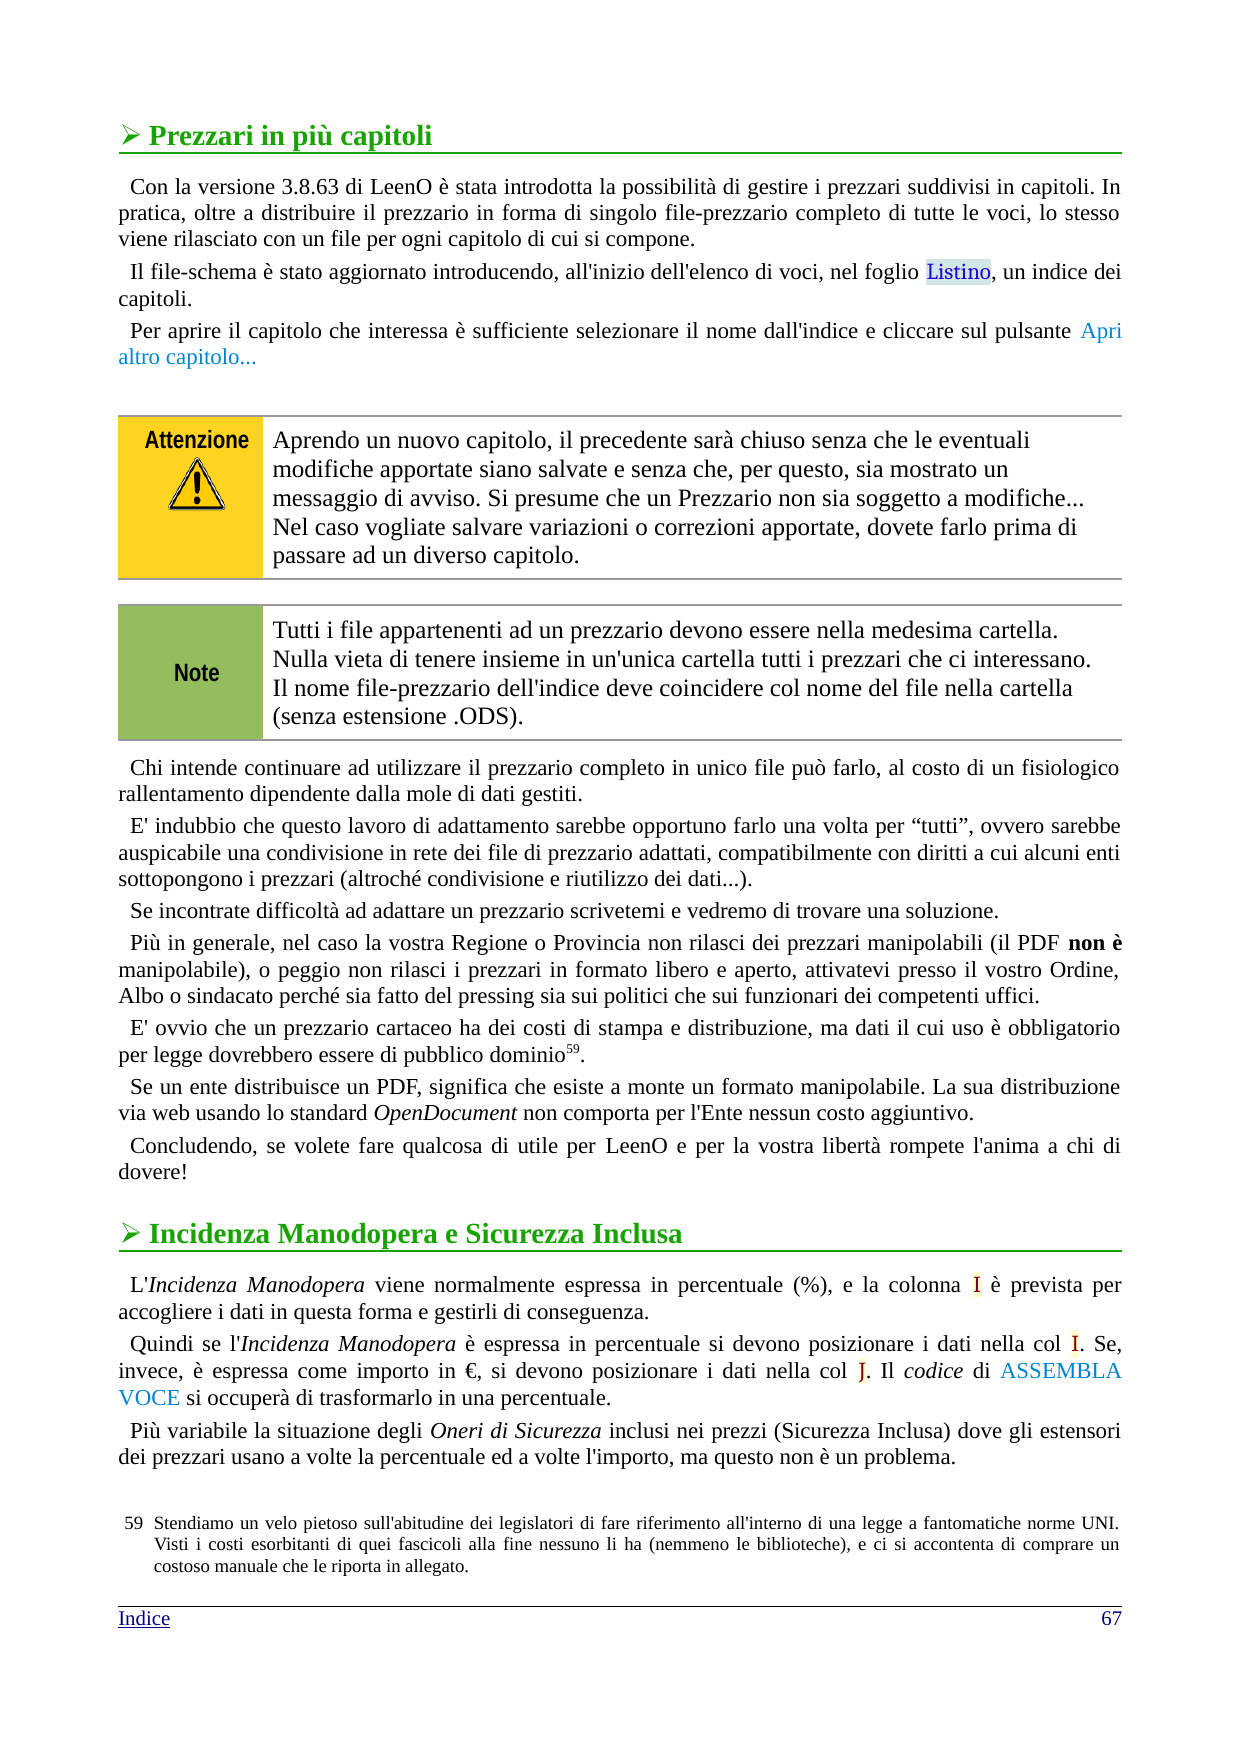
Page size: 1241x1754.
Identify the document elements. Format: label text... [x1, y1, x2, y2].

text Se un ente distribuisce un PDF, significa che esiste a monte un formato manipolabile. La sua distribuzione via web usando lo standard OpenDocument non comporta per l'Ente nessun costo aggiuntivo. [118, 1073, 1122, 1126]
text Più variabile la situazione degli Oneri di Sicurezza inclusi nei prezzi (Sicurezza Inclusa) dove gli estensori dei prezzari usano a volte la percentuale ed a volte l'importo, ma questo non è un problema. [118, 1417, 1122, 1469]
text Il file-schema è stato aggiornato introducendo, all'inizio dell'elenco di voci, nel foglio Listino, un indice dei capitoli. [118, 258, 1122, 311]
text Chi intende continuare ad utilizzare il prezzario completo in unico file può farlo, al costo di un fisiologico rallentamento dipendente dalla mole di dati gestiti. [118, 753, 1122, 806]
text Quindi se l'Incidenza Manodopera è espressa in percentuale si devono posizionare i dati nella col I. Se, invece, è espressa come importo in €, si devono posizionare i dati nella col J. Il codice di ASSEMBLA VOCE si occuperà di trasformarlo in una percentuale. [118, 1330, 1122, 1411]
text L'Incidenza Manodopera viene normalmente espressa in percentuale (%), e la colonna I è prevista per accogliere i dati in questa forma e gestirli di conseguenza. [118, 1271, 1122, 1324]
picture [164, 454, 229, 514]
text E' ovvio che un prezzario cartaceo ha dei costi di stampa e distribuzione, ma dati il cui uso è obbligatorio per legge dovrebbero essere di pubblico dominio. [118, 1014, 1122, 1067]
table_header Note [118, 606, 263, 739]
table_header Aprendo un nuovo capitolo, il precedente sarà chiuso senza che le eventuali modifiche apportate siano salvate e senza che, per questo, sia mostrato un messaggio di avviso. Si presume che un Prezzario non sia soggetto a modifiche... Nel caso vogliate salvare variazioni o correzioni apportate, dovete farlo prima di passare ad un diverso capitolo. [264, 417, 1122, 578]
text Se incontrate difficoltà ad adattare un prezzario scrivetemi e vedremo di trovare una soluzione. [118, 897, 1122, 923]
text Per aprire il capitolo che interessa è sufficiente selezionare il nome dall'indice e cliccare sul pulsante Apri altro capitolo... [118, 317, 1122, 370]
text Concludendo, se volete fare qualcosa di utile per LeenO e per la vostra libertà rompete l'anima a chi di dovere! [118, 1132, 1122, 1184]
subtitle Prezzari in più capitoli [119, 118, 1122, 152]
text E' indubbio che questo lavoro di adattamento sarebbe opportuno farlo una volta per “tutti”, ovvero sarebbe auspicabile una condivisione in rete dei file di prezzario adattati, compatibilmente con diritti a cui alcuni enti sottopongono i prezzari (altroché condivisione e riutilizzo dei dati...). [118, 812, 1122, 891]
table_header Tutti i file appartenenti ad un prezzario devono essere nella medesima cartella. Nulla vieta di tenere insieme in un'unica cartella tutti i prezzari che ci interessano. Il nome file-prezzario dell'indice deve coincidere col nome del file nella cartella (senza estensione .ODS). [264, 606, 1122, 739]
text Più in generale, nel caso la vostra Regione o Provincia non rilasci dei prezzari manipolabili (il PDF non è manipolabile), o peggio non rilasci i prezzari in formato libero e aperto, attivatevi presso il vostro Ordine, Albo o sindacato perché sia fatto del pressing sia sui politici che sui funzionari dei competenti uffici. [118, 929, 1122, 1008]
text Con la versione 3.8.63 di LeenO è stata introdotta la possibilità di gestire i prezzari suddivisi in capitoli. In pratica, oltre a distribuire il prezzario in forma di singolo file-prezzario completo di tutte le voci, lo stesso viene rilasciato con un file per ogni capitolo di cui si compone. [118, 173, 1122, 252]
table_header Attenzione [118, 417, 263, 578]
subtitle Incidenza Manodopera e Sicurezza Inclusa [119, 1216, 1122, 1250]
text Stendiamo un velo pietoso sull'abitudine dei legislatori di fare riferimento all'interno di una legge a fantomatiche norme UNI. Visti i costi esorbitanti di quei fascicoli alla fine nessuno li ha (nemmeno le biblioteche), e ci si accontenta di comprare un costoso manuale che le riporta in allegato. [124, 1512, 1122, 1576]
